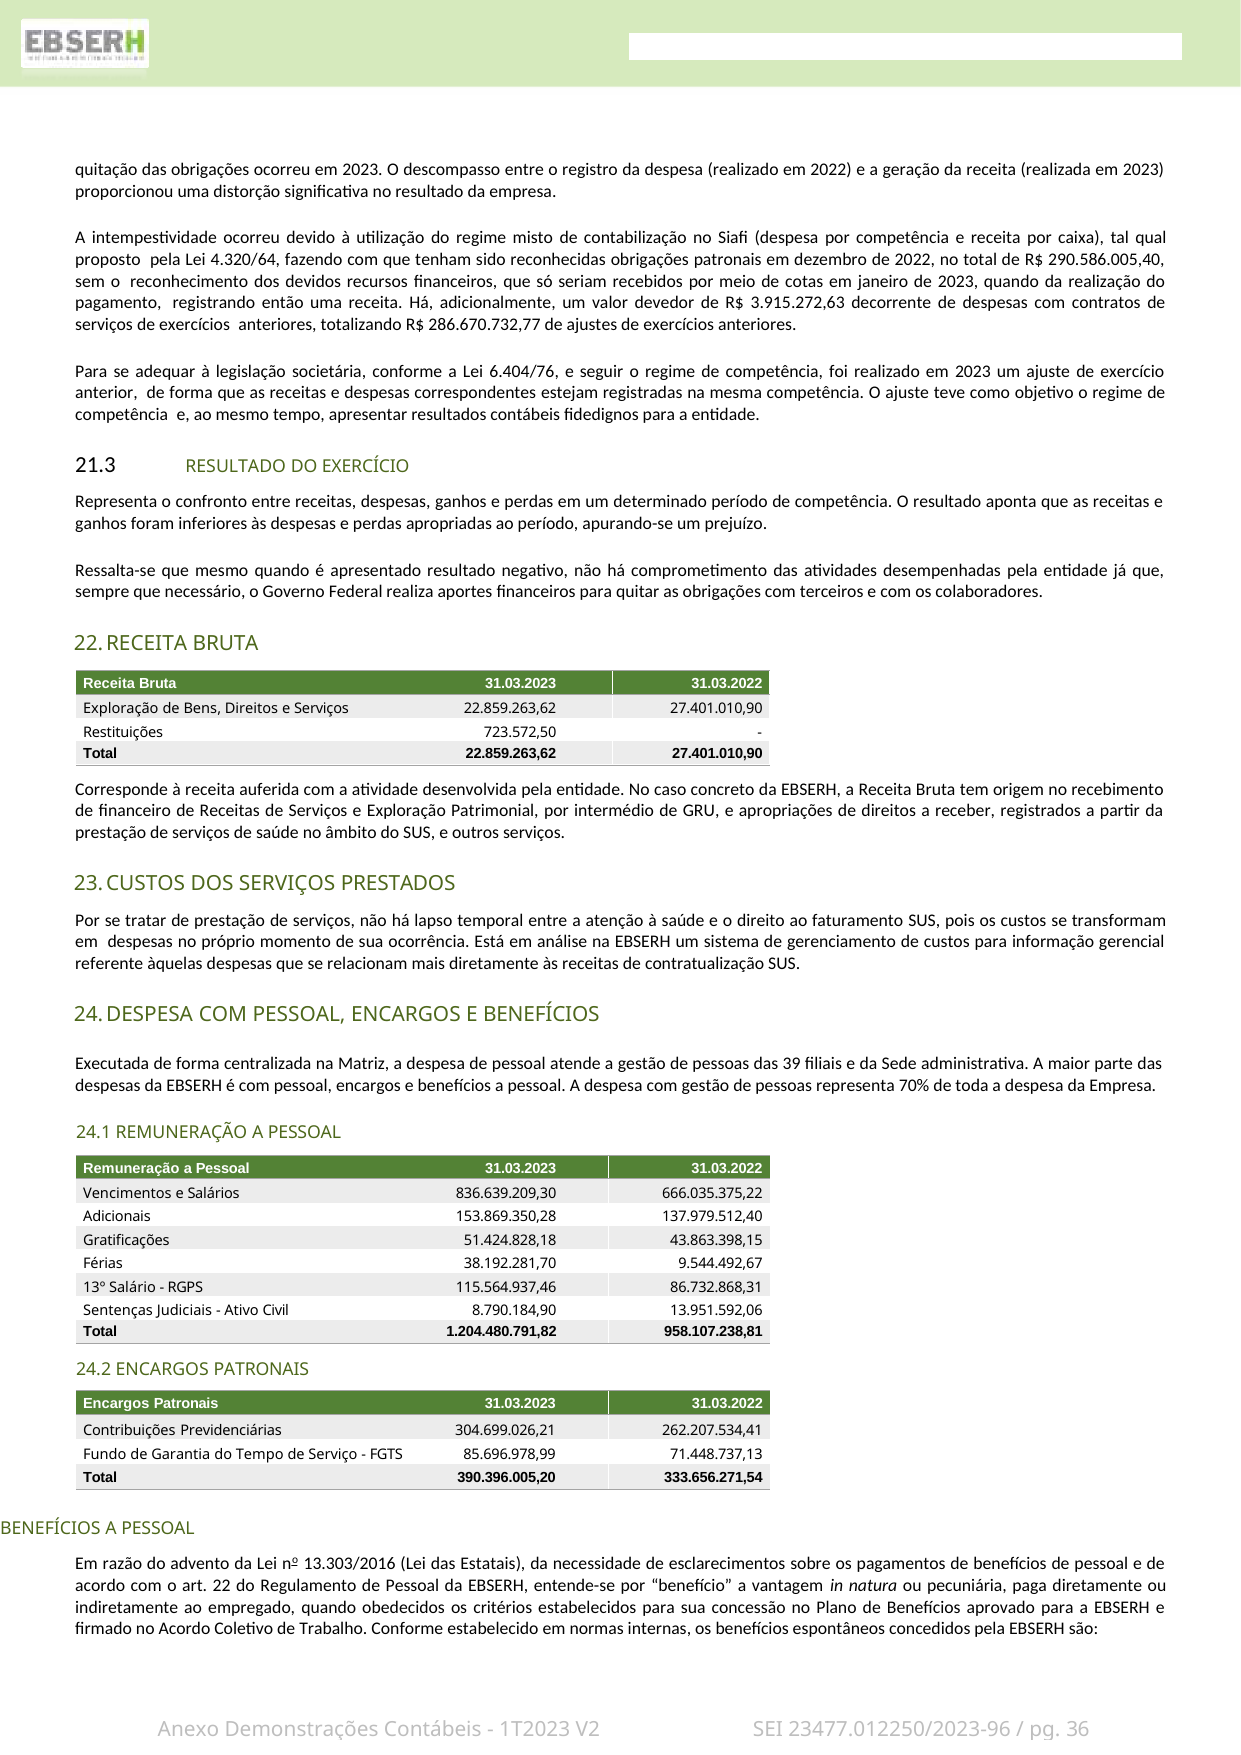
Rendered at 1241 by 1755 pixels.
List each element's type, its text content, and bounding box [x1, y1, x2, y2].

text Por se tratar de prestação de serviços, não há lapso temporal entre a atenção à saúde e o direito ao faturamento SUS, pois os custos se transformam em despesas no próprio momento de sua ocorrência. Está em análise na EBSERH um sistema de gerenciamento de custos para informação gerencial referente àquelas despesas que se relacionam mais diretamente às receitas de contratualização SUS. [75, 909, 1166, 974]
table_cell Vencimentos e Salários [76, 1179, 421, 1203]
table_cell Contribuições Previdenciárias [76, 1415, 421, 1439]
table_cell 22.859.263,62 [403, 741, 612, 764]
table_cell Total [76, 1464, 421, 1489]
table_cell 31.03.2022 [609, 1391, 770, 1414]
table_cell 836.639.209,30 [421, 1179, 608, 1203]
list DESPESA COM PESSOAL, ENCARGOS E BENEFÍCIOS [74, 999, 1241, 1028]
table_cell 24.2 ENCARGOS PATRONAIS [76, 1344, 421, 1389]
table_cell 31.03.2022 [609, 1156, 770, 1178]
table_cell Total [76, 741, 403, 764]
table_cell 666.035.375,22 [609, 1179, 770, 1203]
table_header [421, 1124, 770, 1155]
table_cell 27.401.010,90 [613, 741, 769, 764]
table_cell Encargos Patronais [76, 1391, 421, 1414]
table_cell 51.424.828,18 [421, 1226, 608, 1249]
table_cell 38.192.281,70 [421, 1250, 608, 1273]
table_cell 723.572,50 [403, 718, 612, 741]
text Corresponde à receita auferida com a atividade desenvolvida pela entidade. No caso concreto da EBSERH, a Receita Bruta tem origem no recebimento de financeiro de Receitas de Serviços e Exploração Patrimonial, por intermédio de GRU, e apropriações de direitos a receber, registrados a partir da prestação de serviços de saúde no âmbito do SUS, e outros serviços. [75, 778, 1166, 843]
table_cell 31.03.2023 [421, 1156, 608, 1178]
table_cell 43.863.398,15 [609, 1226, 770, 1249]
table_cell Fundo de Garantia do Tempo de Serviço - FGTS [76, 1440, 421, 1464]
list BENEFÍCIOS A PESSOAL [0, 1515, 1241, 1539]
table_cell 8.790.184,90 [421, 1296, 608, 1320]
table_cell 22.859.263,62 [403, 695, 612, 718]
text Ressalta-se que mesmo quando é apresentado resultado negativo, não há comprometimento das atividades desempenhadas pela entidade já que, sempre que necessário, o Governo Federal realiza aportes financeiros para quitar as obrigações com terceiros e com os colaboradores. [75, 559, 1166, 602]
table_header 31.03.2022 [613, 671, 769, 694]
table_cell [609, 1344, 770, 1389]
table_cell 153.869.350,28 [421, 1203, 608, 1226]
table_cell 137.979.512,40 [609, 1203, 770, 1226]
table_cell 13.951.592,06 [609, 1296, 770, 1320]
table_cell 31.03.2023 [421, 1391, 608, 1414]
text Para se adequar à legislação societária, conforme a Lei 6.404/76, e seguir o regime de competência, foi realizado em 2023 um ajuste de exercício anterior, de forma que as receitas e despesas correspondentes estejam registradas na mesma competência. O ajuste teve como objetivo o regime de competência e, ao mesmo tempo, apresentar resultados contábeis fidedignos para a entidade. [75, 360, 1166, 425]
table_cell - [613, 718, 769, 741]
table_cell 1.204.480.791,82 [421, 1320, 608, 1343]
table_cell Gratificações [76, 1226, 421, 1249]
table_cell Remuneração a Pessoal [76, 1156, 421, 1178]
table_cell 85.696.978,99 [421, 1440, 608, 1464]
table_cell 27.401.010,90 [613, 695, 769, 718]
table_cell Exploração de Bens, Direitos e Serviços [76, 695, 403, 718]
table_cell 86.732.868,31 [609, 1273, 770, 1296]
table_cell Sentenças Judiciais - Ativo Civil [76, 1296, 421, 1320]
table_cell 9.544.492,67 [609, 1250, 770, 1273]
table_cell 333.656.271,54 [609, 1464, 770, 1489]
table_cell 71.448.737,13 [609, 1440, 770, 1464]
text A intempestividade ocorreu devido à utilização do regime misto de contabilização no Siafi (despesa por competência e receita por caixa), tal qual proposto pela Lei 4.320/64, fazendo com que tenham sido reconhecidas obrigações patronais em dezembro de 2022, no total de R$ 290.586.005,40, sem o reconhecimento dos devidos recursos financeiros, que só seriam recebidos por meio de cotas em janeiro de 2023, quando da realização do pagamento, registrando então uma receita. Há, adicionalmente, um valor devedor de R$ 3.915.272,63 decorrente de despesas com contratos de serviços de exercícios anteriores, totalizando R$ 286.670.732,77 de ajustes de exercícios anteriores. [75, 227, 1166, 335]
table_cell 390.396.005,20 [421, 1464, 608, 1489]
text Executada de forma centralizada na Matriz, a despesa de pessoal atende a gestão de pessoas das 39 filiais e da Sede administrativa. A maior parte das despesas da EBSERH é com pessoal, encargos e benefícios a pessoal. A despesa com gestão de pessoas representa 70% de toda a despesa da Empresa. [75, 1052, 1166, 1096]
table_cell 958.107.238,81 [609, 1320, 770, 1343]
table_cell Restituições [76, 718, 403, 741]
table_cell Adicionais [76, 1203, 421, 1226]
text quitação das obrigações ocorreu em 2023. O descompasso entre o registro da despesa (realizado em 2022) e a geração da receita (realizada em 2023) proporcionou uma distorção significativa no resultado da empresa. [75, 158, 1166, 201]
table_header Receita Bruta [76, 671, 403, 694]
list CUSTOS DOS SERVIÇOS PRESTADOS [74, 868, 1241, 897]
table_cell 304.699.026,21 [421, 1415, 608, 1439]
table_cell Total [76, 1320, 421, 1343]
list RECEITA BRUTA [74, 628, 1241, 656]
table_cell 115.564.937,46 [421, 1273, 608, 1296]
table_cell 13º Salário - RGPS [76, 1273, 421, 1296]
list RESULTADO DO EXERCÍCIO [75, 450, 1241, 478]
table_cell 262.207.534,41 [609, 1415, 770, 1439]
table_header 24.1 REMUNERAÇÃO A PESSOAL [76, 1124, 421, 1155]
table_header 31.03.2023 [403, 671, 612, 694]
table_cell Férias [76, 1250, 421, 1273]
table_cell [421, 1344, 608, 1389]
text Em razão do advento da Lei no 13.303/2016 (Lei das Estatais), da necessidade de esclarecimentos sobre os pagamentos de benefícios de pessoal e de acordo com o art. 22 do Regulamento de Pessoal da EBSERH, entende-se por “benefício” a vantagem in natura ou pecuniária, paga diretamente ou indiretamente ao empregado, quando obedecidos os critérios estabelecidos para sua concessão no Plano de Benefícios aprovado para a EBSERH e firmado no Acordo Coletivo de Trabalho. Conforme estabelecido em normas internas, os benefícios espontâneos concedidos pela EBSERH são: [75, 1552, 1166, 1639]
text Representa o confronto entre receitas, despesas, ganhos e perdas em um determinado período de competência. O resultado aponta que as receitas e ganhos foram inferiores às despesas e perdas apropriadas ao período, apurando-se um prejuízo. [75, 490, 1166, 534]
